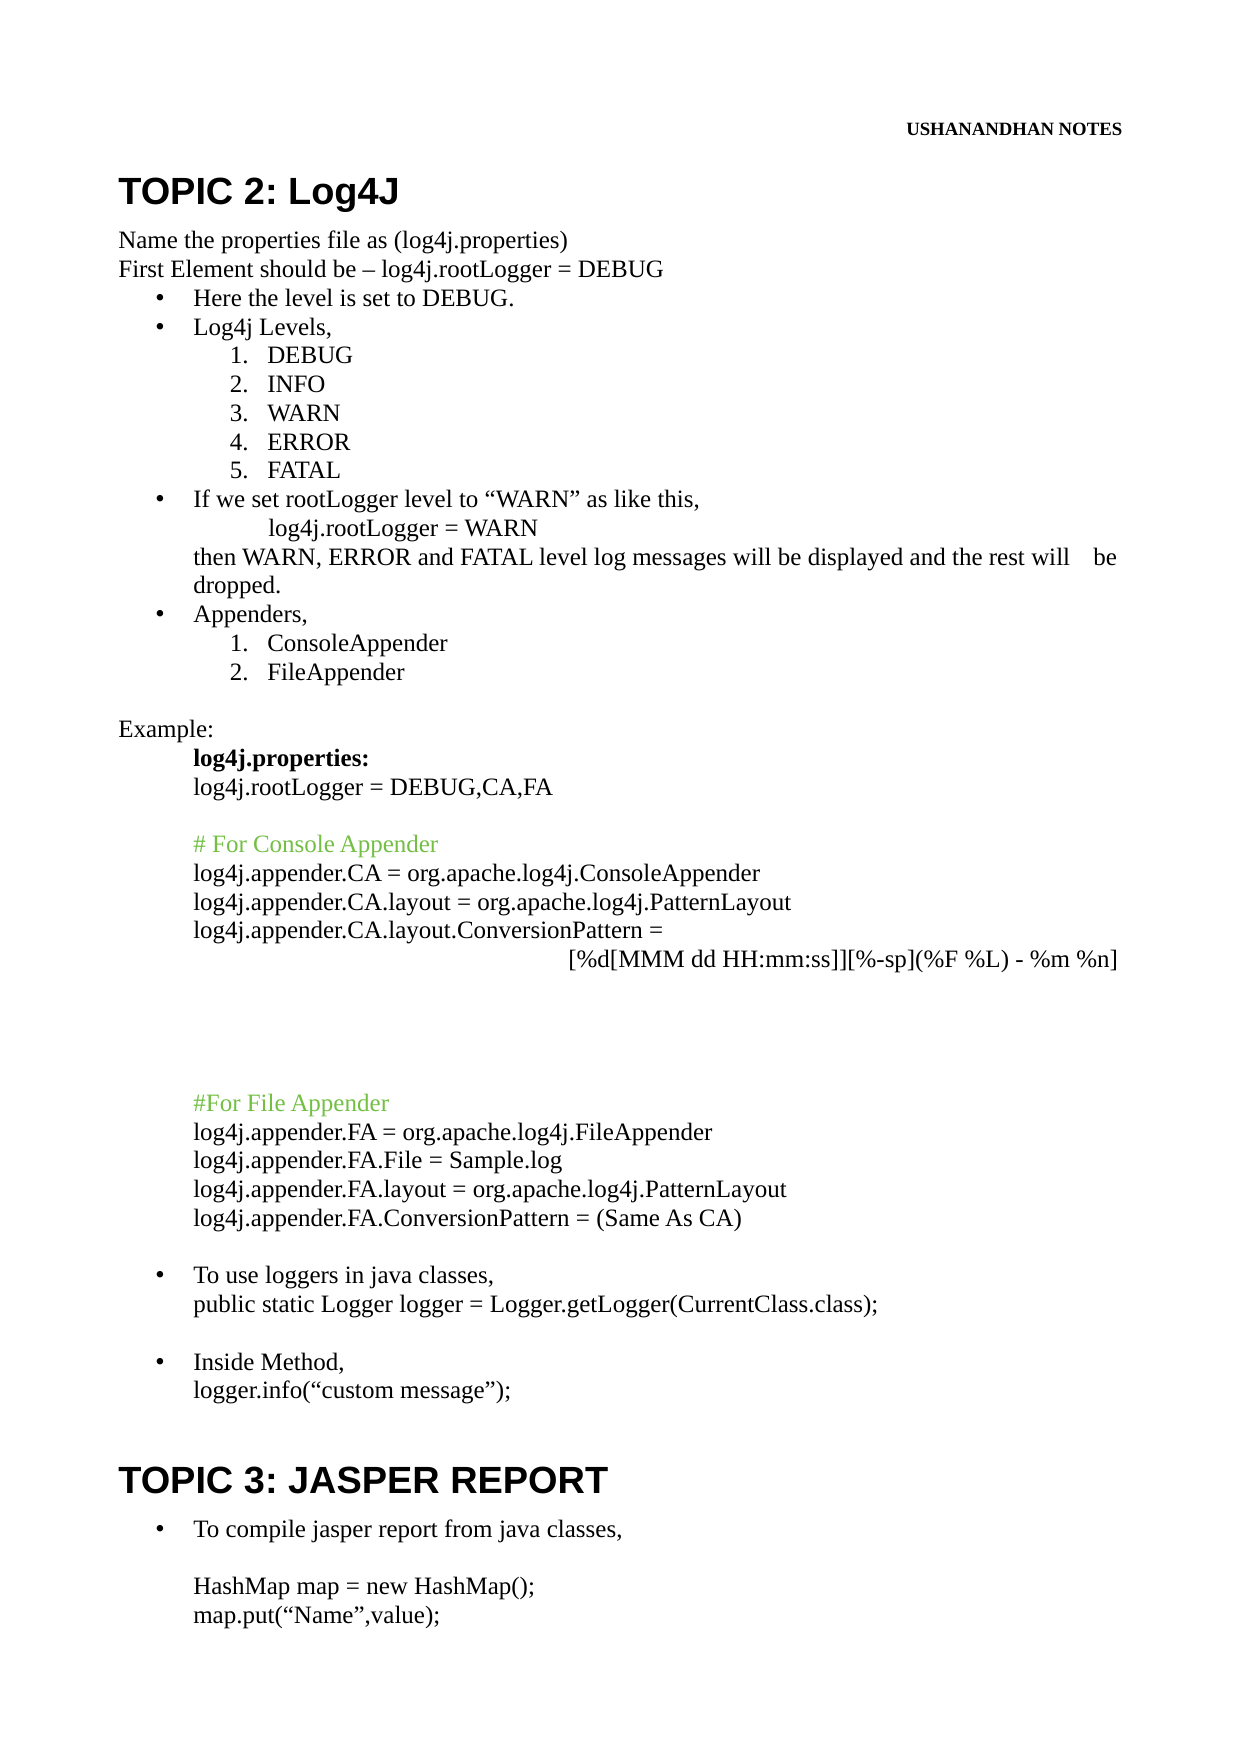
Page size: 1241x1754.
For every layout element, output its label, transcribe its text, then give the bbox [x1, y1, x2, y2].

subtitle TOPIC 2: Log4J [118, 169, 1122, 213]
text First Element should be – log4j.rootLogger = DEBUG [118, 254, 1122, 283]
text log4j.appender.CA.layout.ConversionPattern = [118, 915, 1122, 944]
text #For File Appender [118, 1088, 1122, 1117]
list public static Logger logger = Logger.getLogger(CurrentClass.class); [156, 1289, 1122, 1318]
text # For Console Appender [118, 829, 1122, 858]
text Example: [118, 714, 1122, 743]
text log4j.appender.FA.ConversionPattern = (Same As CA) [118, 1203, 1122, 1232]
text log4j.appender.FA.File = Sample.log [118, 1145, 1122, 1174]
list Appenders, [156, 599, 1122, 628]
list If we set rootLogger level to “WARN” as like this, [156, 484, 1122, 513]
list Here the level is set to DEBUG. [156, 283, 1122, 312]
list FileAppender [229, 657, 1122, 685]
list Log4j Levels, [156, 312, 1122, 340]
text log4j.appender.CA.layout = org.apache.log4j.PatternLayout [118, 887, 1122, 915]
list Inside Method, [156, 1347, 1122, 1375]
text log4j.rootLogger = DEBUG,CA,FA [118, 772, 1122, 800]
text log4j.appender.FA.layout = org.apache.log4j.PatternLayout [118, 1174, 1122, 1203]
list FATAL [229, 455, 1122, 484]
list DEBUG [229, 340, 1122, 369]
list ERROR [229, 427, 1122, 455]
list INFO [229, 369, 1122, 398]
list WARN [229, 398, 1122, 427]
text log4j.properties: [118, 743, 1122, 772]
text log4j.appender.FA = org.apache.log4j.FileAppender [118, 1117, 1122, 1145]
text log4j.appender.CA = org.apache.log4j.ConsoleAppender [118, 858, 1122, 887]
text log4j.rootLogger = WARN [118, 513, 1122, 542]
text Name the properties file as (log4j.properties) [118, 225, 1122, 254]
text [%d[MMM dd HH:mm:ss]][%-sp](%F %L) - %m %n] [118, 944, 1122, 973]
subtitle TOPIC 3: JASPER REPORT [118, 1458, 1122, 1501]
list To compile jasper report from java classes, [156, 1514, 1122, 1543]
list ConsoleAppender [229, 628, 1122, 657]
text then WARN, ERROR and FATAL level log messages will be displayed and the rest will be dropped. [118, 542, 1122, 599]
list map.put(“Name”,value); [156, 1600, 1122, 1629]
list logger.info(“custom message”); [156, 1375, 1122, 1404]
list To use loggers in java classes, [156, 1260, 1122, 1289]
list HashMap map = new HashMap(); [156, 1571, 1122, 1600]
